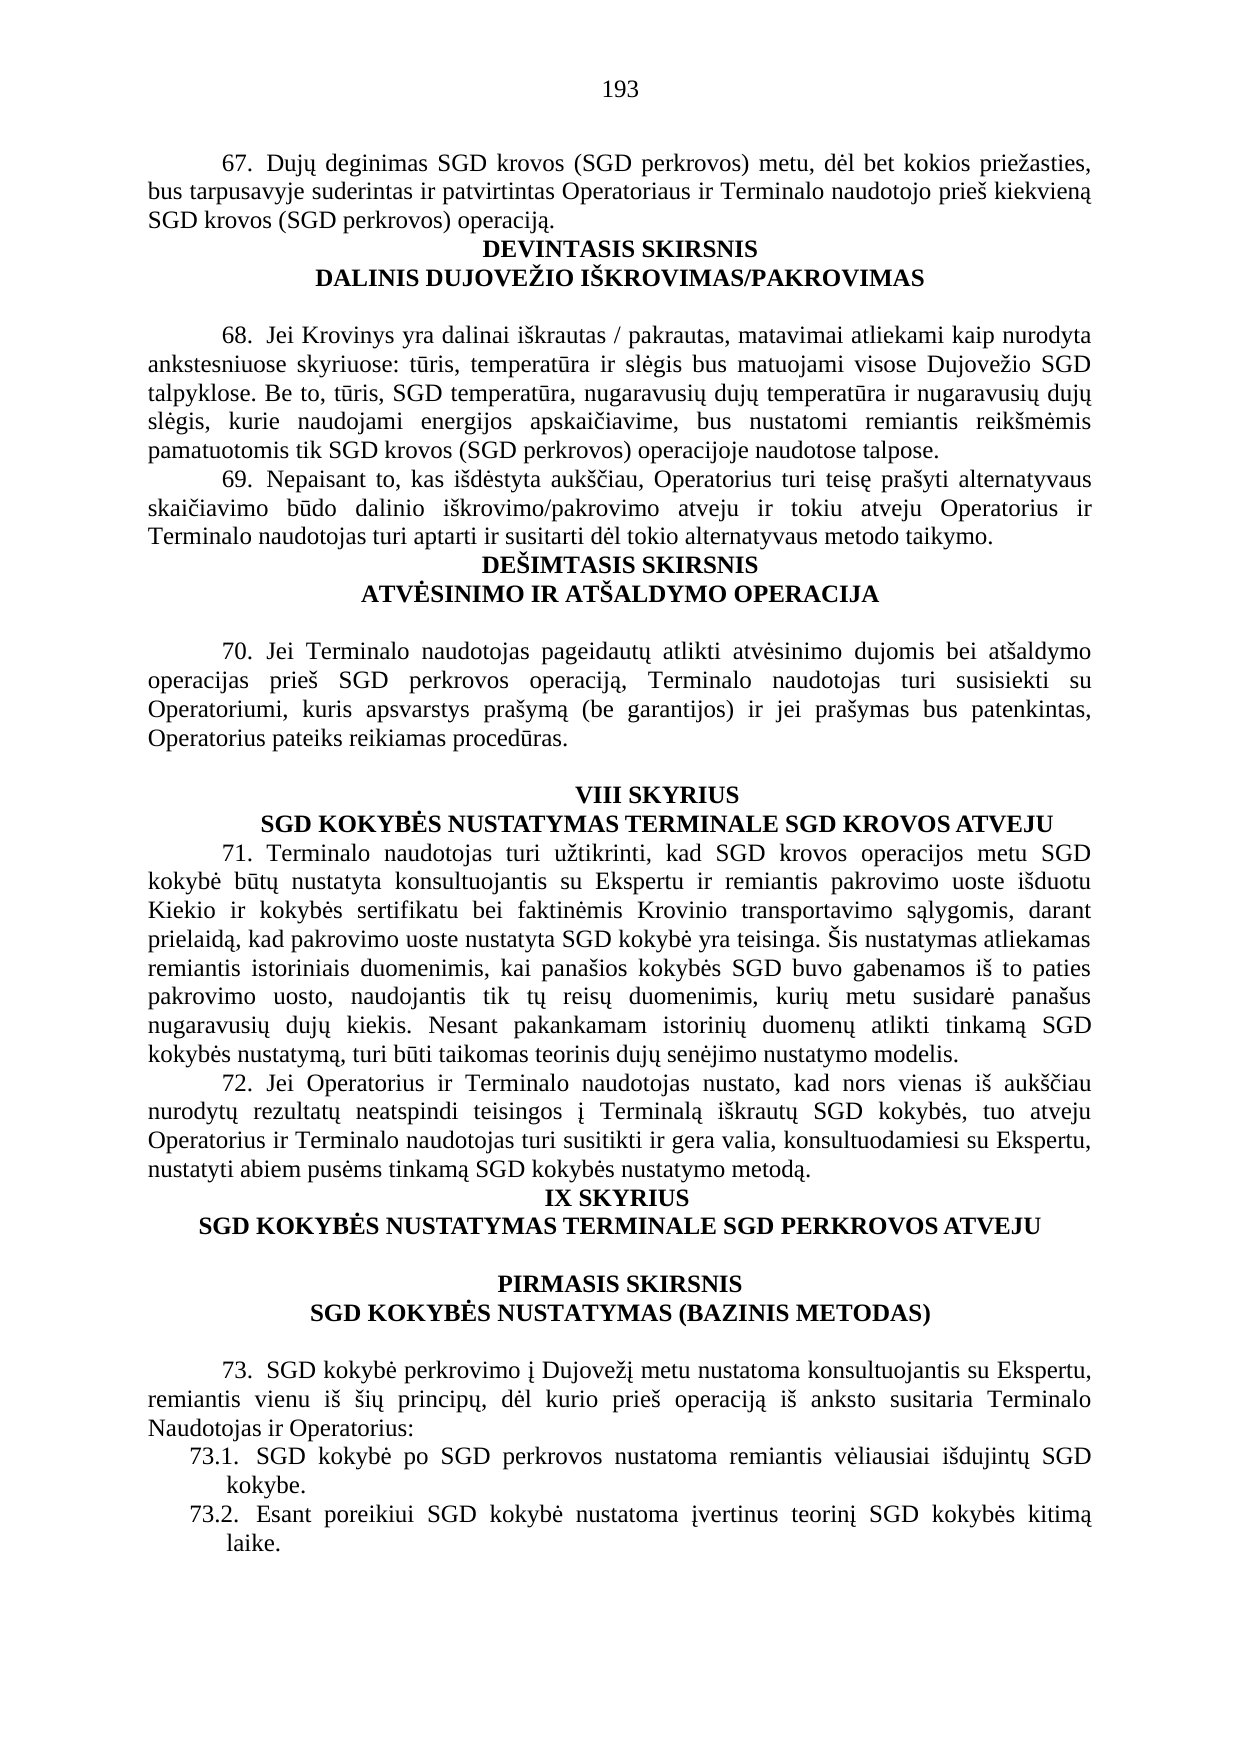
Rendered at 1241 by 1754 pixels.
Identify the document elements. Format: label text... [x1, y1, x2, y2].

text 69. Nepaisant to, kas išdėstyta aukščiau, Operatorius turi teisę prašyti alternatyvaus skaičiavimo būdo dalinio iškrovimo/pakrovimo atveju ir tokiu atveju Operatorius ir Terminalo naudotojas turi aptarti ir susitarti dėl tokio alternatyvaus metodo taikymo. [148, 464, 1092, 550]
text 72. Jei Operatorius ir Terminalo naudotojas nustato, kad nors vienas iš aukščiau nurodytų rezultatų neatspindi teisingos į Terminalą iškrautų SGD kokybės, tuo atveju Operatorius ir Terminalo naudotojas turi susitikti ir gera valia, konsultuodamiesi su Ekspertu, nustatyti abiem pusėms tinkamą SGD kokybės nustatymo metodą. [148, 1068, 1092, 1183]
text 73.1. SGD kokybė po SGD perkrovos nustatoma remiantis vėliausiai išdujintų SGD kokybe. [189, 1441, 1092, 1499]
text 68. Jei Krovinys yra dalinai iškrautas / pakrautas, matavimai atliekami kaip nurodyta ankstesniuose skyriuose: tūris, temperatūra ir slėgis bus matuojami visose Dujovežio SGD talpyklose. Be to, tūris, SGD temperatūra, nugaravusių dujų temperatūra ir nugaravusių dujų slėgis, kurie naudojami energijos apskaičiavime, bus nustatomi remiantis reikšmėmis pamatuotomis tik SGD krovos (SGD perkrovos) operacijoje naudotose talpose. [148, 320, 1092, 464]
text IX SKYRIUS SGD KOKYBĖS NUSTATYMAS TERMINALE SGD PERKROVOS ATVEJU [148, 1183, 1092, 1240]
text PIRMASIS SKIRSNIS SGD KOKYBĖS NUSTATYMAS (BAZINIS METODAS) [148, 1269, 1092, 1326]
text 71. Terminalo naudotojas turi užtikrinti, kad SGD krovos operacijos metu SGD kokybė būtų nustatyta konsultuojantis su Ekspertu ir remiantis pakrovimo uoste išduotu Kiekio ir kokybės sertifikatu bei faktinėmis Krovinio transportavimo sąlygomis, darant prielaidą, kad pakrovimo uoste nustatyta SGD kokybė yra teisinga. Šis nustatymas atliekamas remiantis istoriniais duomenimis, kai panašios kokybės SGD buvo gabenamos iš to paties pakrovimo uosto, naudojantis tik tų reisų duomenimis, kurių metu susidarė panašus nugaravusių dujų kiekis. Nesant pakankamam istorinių duomenų atlikti tinkamą SGD kokybės nustatymą, turi būti taikomas teorinis dujų senėjimo nustatymo modelis. [148, 838, 1092, 1068]
text DEŠIMTASIS SKIRSNIS ATVĖSINIMO IR ATŠALDYMO OPERACIJA [148, 550, 1092, 608]
text 73. SGD kokybė perkrovimo į Dujovežį metu nustatoma konsultuojantis su Ekspertu, remiantis vienu iš šių principų, dėl kurio prieš operaciją iš anksto susitaria Terminalo Naudotojas ir Operatorius: [148, 1355, 1092, 1441]
text 67. Dujų deginimas SGD krovos (SGD perkrovos) metu, dėl bet kokios priežasties, bus tarpusavyje suderintas ir patvirtintas Operatoriaus ir Terminalo naudotojo prieš kiekvieną SGD krovos (SGD perkrovos) operaciją. [148, 148, 1092, 234]
text DEVINTASIS SKIRSNIS DALINIS DUJOVEŽIO IŠKROVIMAS/PAKROVIMAS [148, 234, 1092, 291]
text 70. Jei Terminalo naudotojas pageidautų atlikti atvėsinimo dujomis bei atšaldymo operacijas prieš SGD perkrovos operaciją, Terminalo naudotojas turi susisiekti su Operatoriumi, kuris apsvarstys prašymą (be garantijos) ir jei prašymas bus patenkintas, Operatorius pateiks reikiamas procedūras. [148, 636, 1092, 751]
text 73.2. Esant poreikiui SGD kokybė nustatoma įvertinus teorinį SGD kokybės kitimą laike. [189, 1499, 1092, 1556]
text VIII SKYRIUS SGD KOKYBĖS NUSTATYMAS TERMINALE SGD KROVOS ATVEJU [222, 780, 1092, 838]
